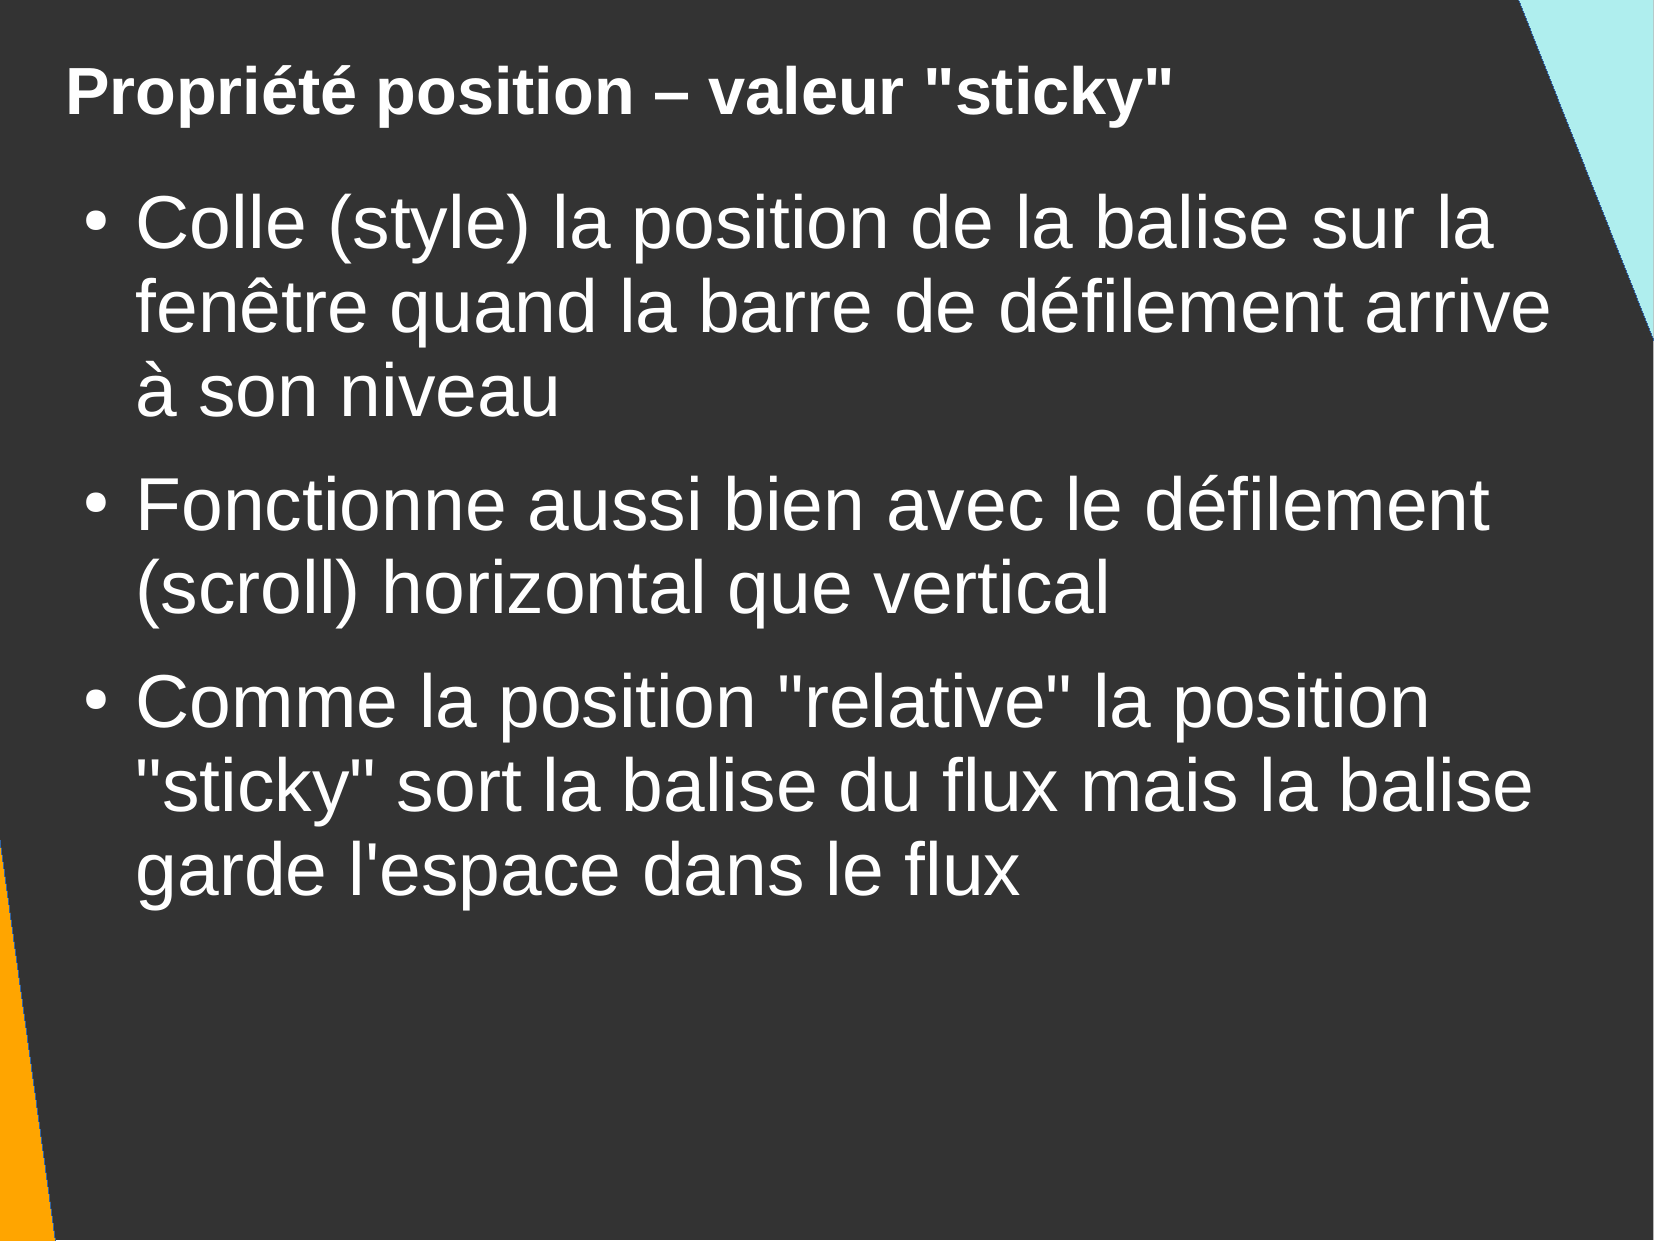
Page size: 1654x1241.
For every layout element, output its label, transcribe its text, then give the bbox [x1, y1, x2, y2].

title Propriété position – valeur "sticky" [64, 54, 1553, 135]
list Colle (style) la position de la balise sur la fenêtre quand la barre de défilement arrive à son niveau Fonctionne aussi bien avec le défilement (scroll) horizontal que vertical Comme la position "relative" la position "sticky" sort la balise du flux mais la balise garde l'espace dans le flux [64, 180, 1604, 1028]
text_box [0, 839, 56, 1241]
text_box [1518, 0, 1654, 341]
